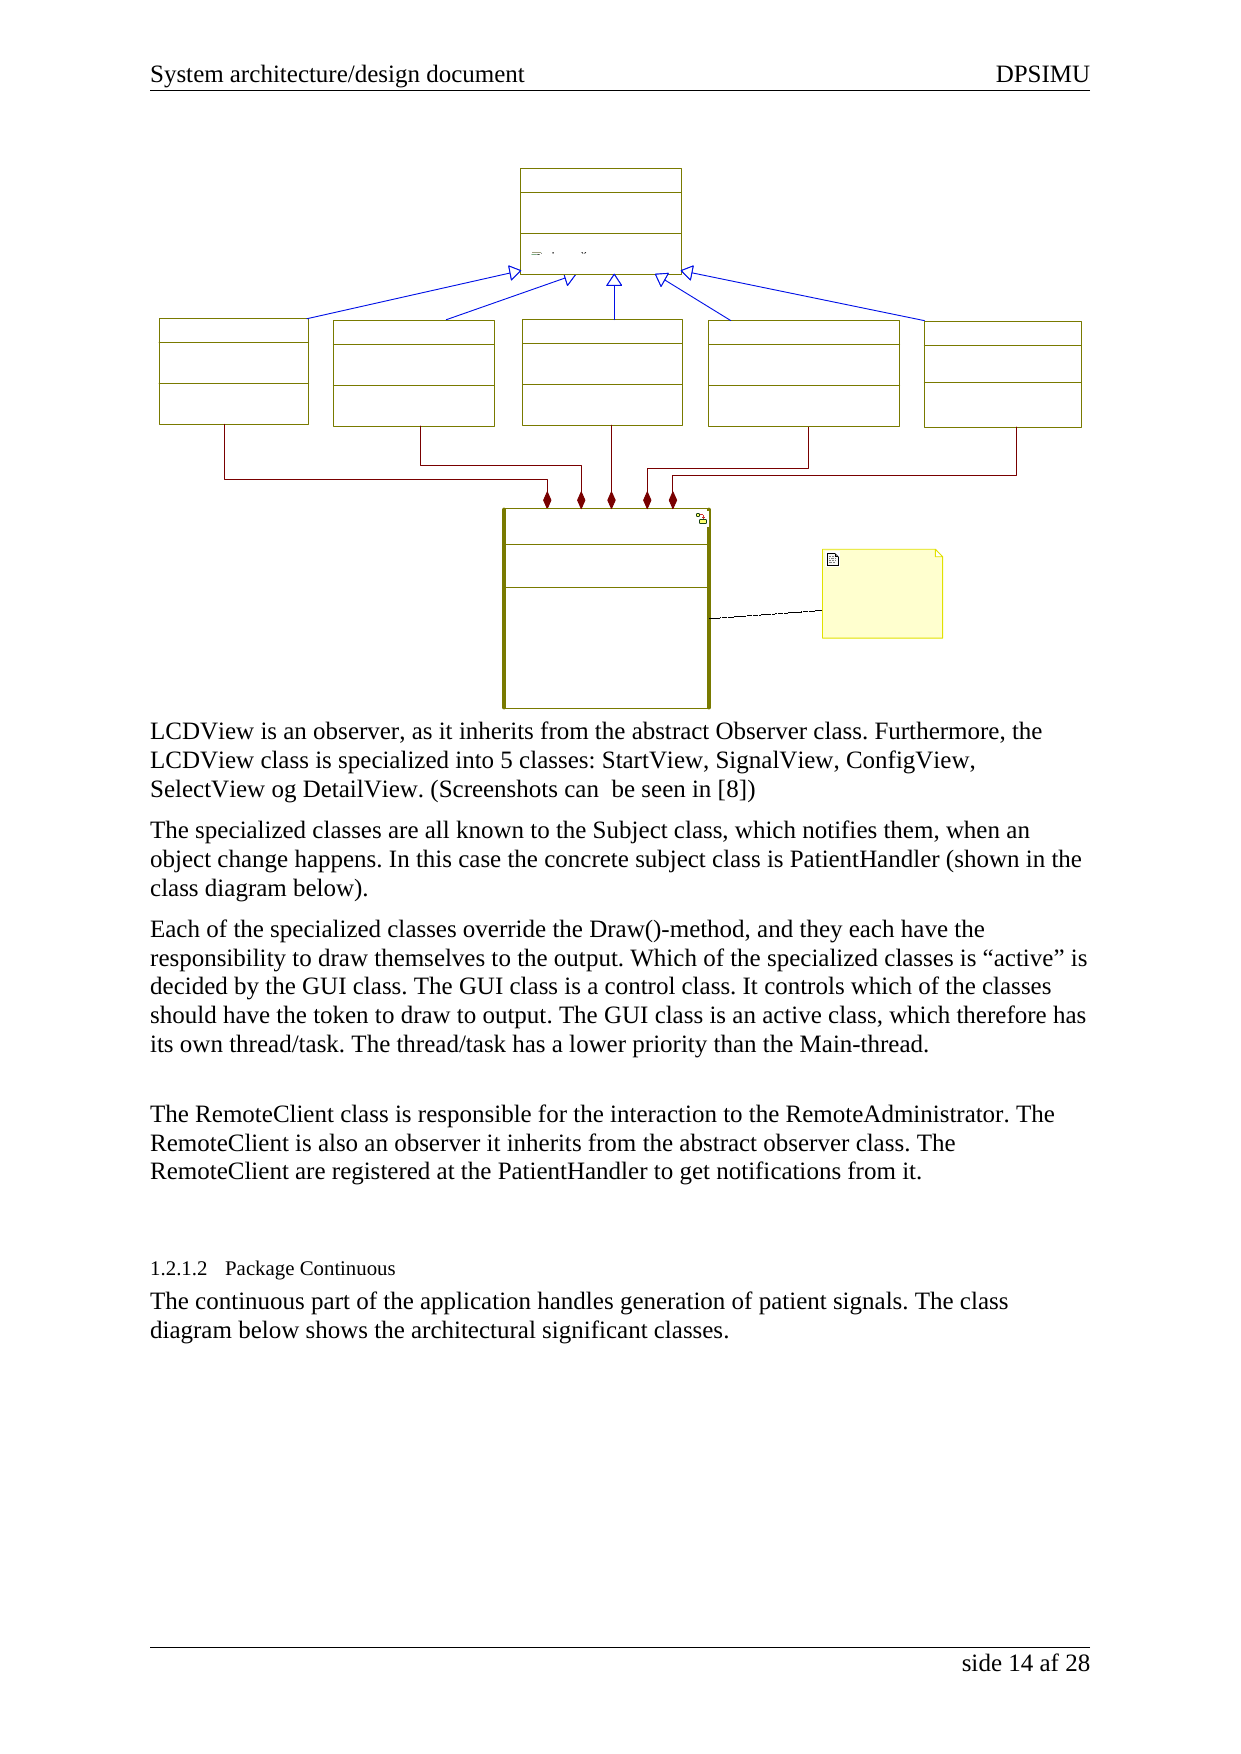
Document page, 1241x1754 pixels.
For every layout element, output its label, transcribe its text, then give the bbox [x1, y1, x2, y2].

text LCDView is an observer, as it inherits from the abstract Observer class. Furthermore, the LCDView class is specialized into 5 classes: StartView, SignalView, ConfigView, SelectView og DetailView. (Screenshots can be seen in [8]) [150, 716, 1090, 803]
text Each of the specialized classes override the Draw()-method, and they each have the responsibility to draw themselves to the output. Which of the specialized classes is “active” is decided by the GUI class. The GUI class is a control class. It controls which of the classes should have the token to draw to output. The GUI class is an active class, which therefore has its own thread/task. The thread/task has a lower priority than the Main-thread. [150, 914, 1090, 1058]
text The specialized classes are all known to the Subject class, which notifies them, when an object change happens. In this case the concrete subject class is PatientHandler (shown in the class diagram below). [150, 815, 1090, 901]
text The continuous part of the application handles generation of patient signals. The class diagram below shows the architectural significant classes. [150, 1286, 1090, 1344]
subtitle Package Continuous [150, 1255, 1090, 1280]
text The RemoteClient class is responsible for the interaction to the RemoteAdministrator. The RemoteClient is also an observer it inherits from the abstract observer class. The RemoteClient are registered at the PatientHandler to get notifications from it. [150, 1099, 1090, 1185]
